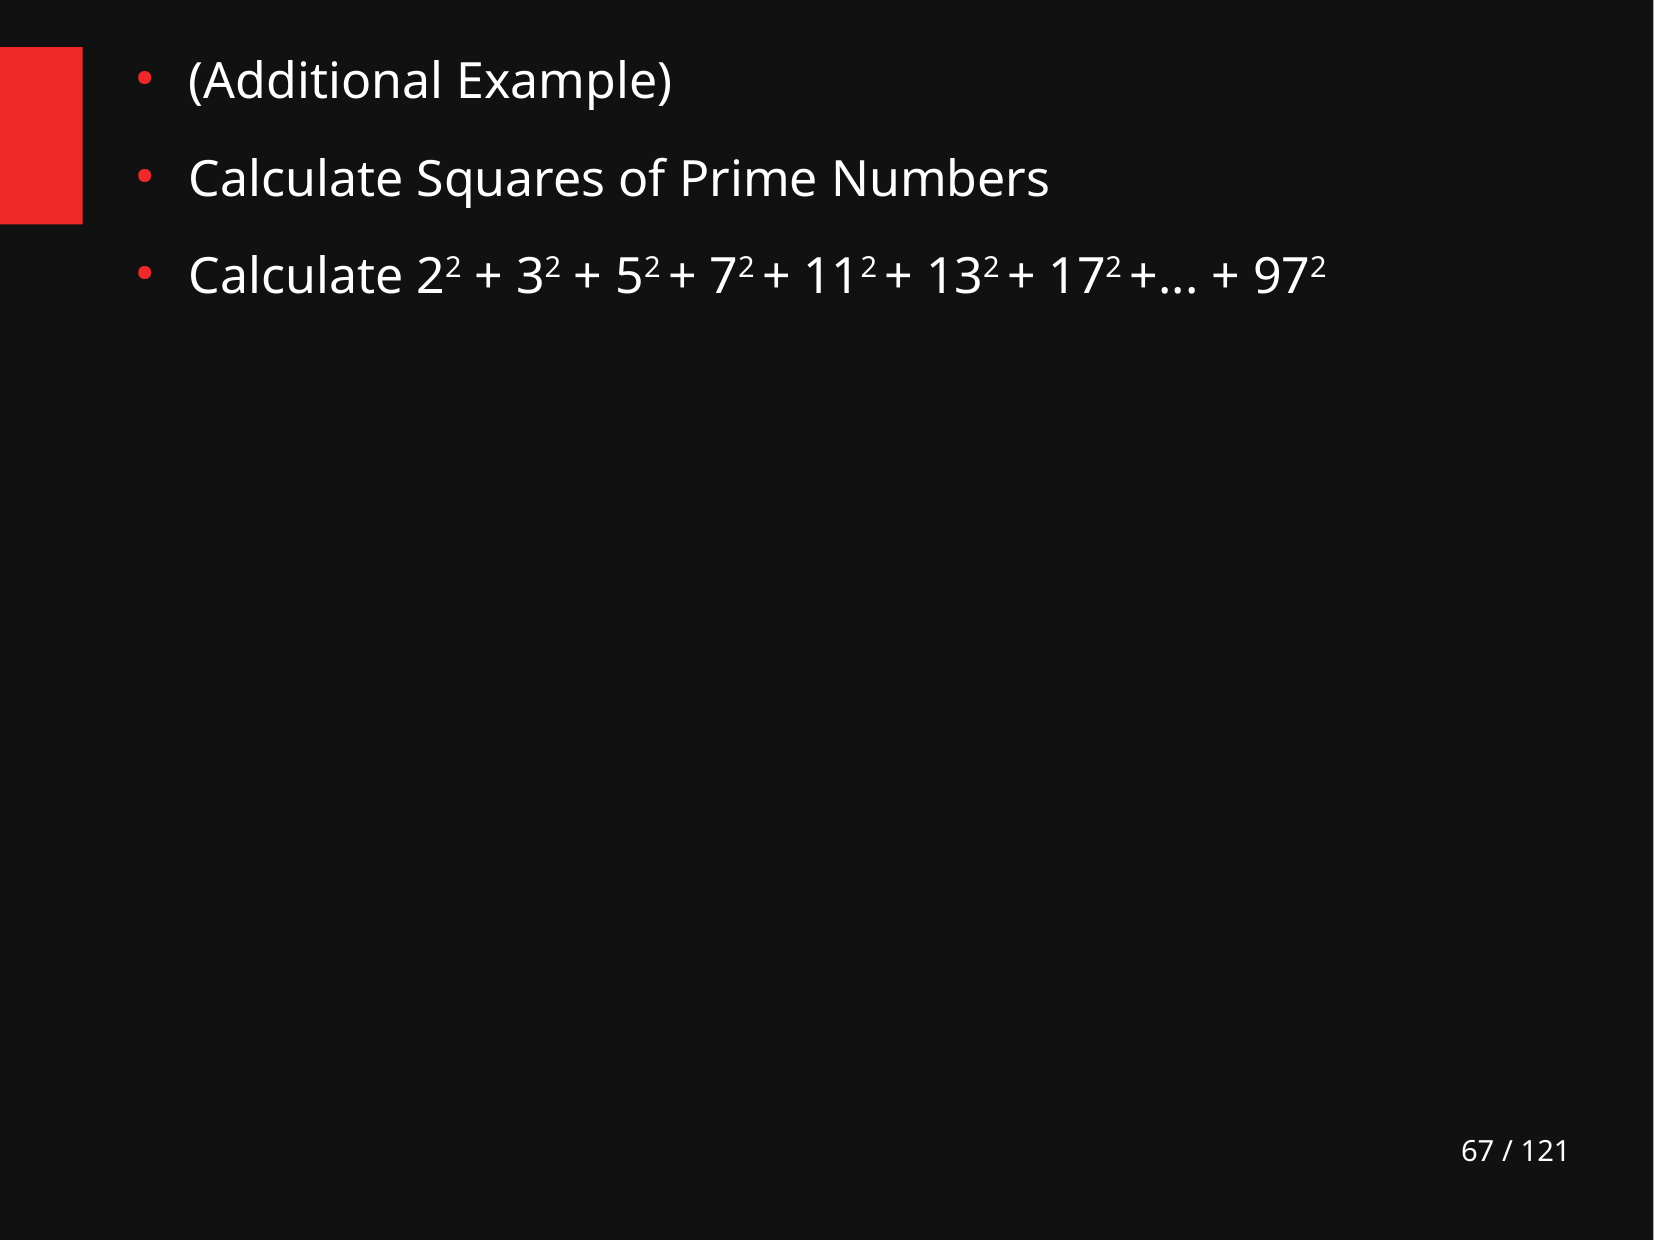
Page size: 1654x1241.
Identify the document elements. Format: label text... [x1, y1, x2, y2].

list (Additional Example) Calculate Squares of Prime Numbers Calculate 22 + 32 + 52 + 72 + 112 + 132 + 172 +... + 972 [118, 45, 1536, 1074]
